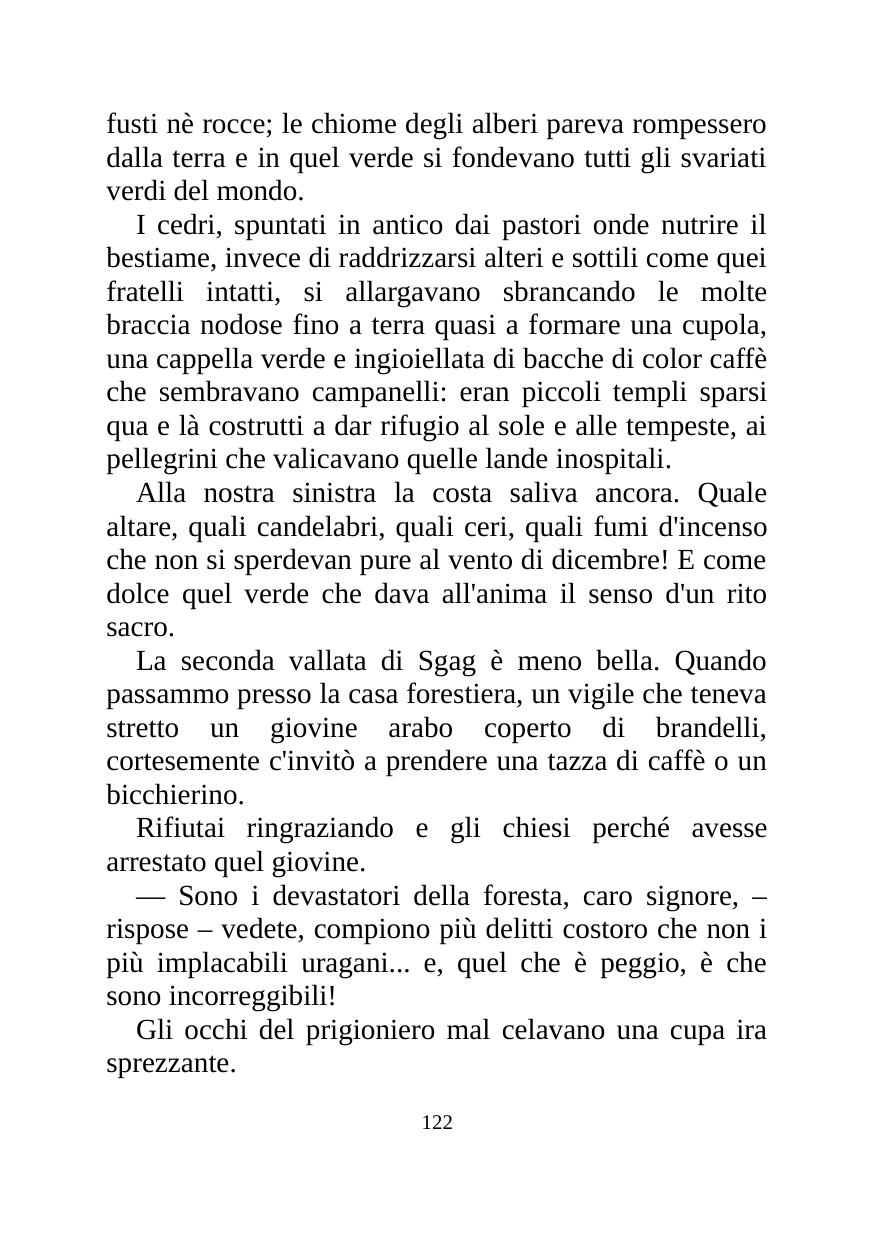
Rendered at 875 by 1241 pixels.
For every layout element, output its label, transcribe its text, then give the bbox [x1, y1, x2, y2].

text fusti nè rocce; le chiome degli alberi pareva rompessero dalla terra e in quel verde si fondevano tutti gli svariati verdi del mondo. [106, 106, 768, 207]
text I cedri, spuntati in antico dai pastori onde nutrire il bestiame, invece di raddrizzarsi alteri e sottili come quei fratelli intatti, si allargavano sbrancando le molte braccia nodose fino a terra quasi a formare una cupola, una cappella verde e ingioiellata di bacche di color caffè che sembravano campanelli: eran piccoli templi sparsi qua e là costrutti a dar rifugio al sole e alle tempeste, ai pellegrini che valicavano quelle lande inospitali. [106, 207, 768, 475]
text Rifiutai ringraziando e gli chiesi perché avesse arrestato quel giovine. [106, 811, 768, 878]
text Gli occhi del prigioniero mal celavano una cupa ira sprezzante. [106, 1012, 768, 1079]
text Alla nostra sinistra la costa saliva ancora. Quale altare, quali candelabri, quali ceri, quali fumi d'incenso che non si sperdevan pure al vento di dicembre! E come dolce quel verde che dava all'anima il senso d'un rito sacro. [106, 475, 768, 643]
text La seconda vallata di Sgag è meno bella. Quando passammo presso la casa forestiera, un vigile che teneva stretto un giovine arabo coperto di brandelli, cortesemente c'invitò a prendere una tazza di caffè o un bicchierino. [106, 643, 768, 811]
text — Sono i devastatori della foresta, caro signore, – rispose – vedete, compiono più delitti costoro che non i più implacabili uragani... e, quel che è peggio, è che sono incorreggibili! [106, 878, 768, 1012]
